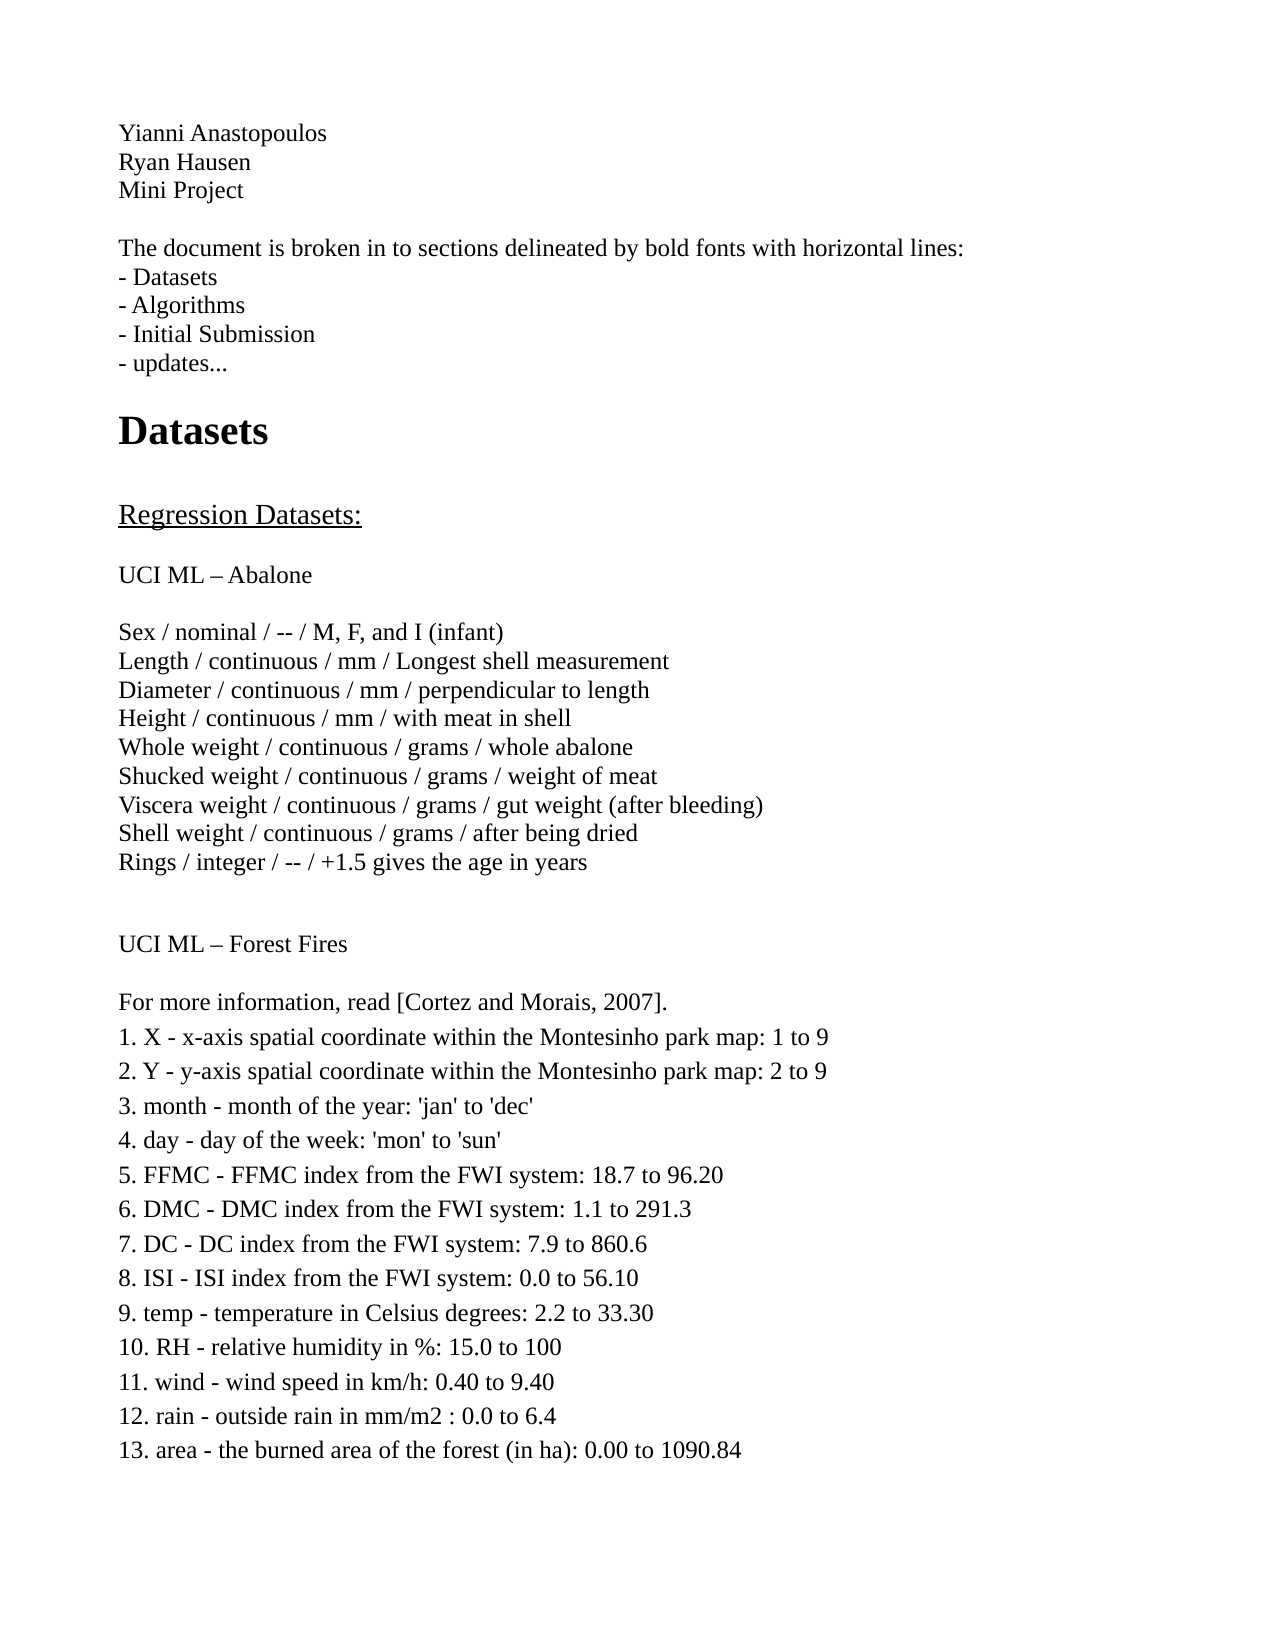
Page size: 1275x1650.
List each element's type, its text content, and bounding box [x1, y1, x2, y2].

text Mini Project [118, 176, 1157, 204]
text - Algorithms [118, 291, 1157, 319]
text UCI ML – Abalone [118, 560, 1157, 588]
text Sex / nominal / -- / M, F, and I (infant) Length / continuous / mm / Longest shell measurement Diameter / continuous / mm / perpendicular to length Height / continuous / mm / with meat in shell Whole weight / continuous / grams / whole abalone Shucked weight / continuous / grams / weight of meat Viscera weight / continuous / grams / gut weight (after bleeding) Shell weight / continuous / grams / after being dried Rings / integer / -- / +1.5 gives the age in years [118, 588, 1157, 876]
text - Datasets [118, 262, 1157, 291]
text Ryan Hausen [118, 147, 1157, 176]
text Datasets [118, 406, 1157, 453]
text The document is broken in to sections delineated by bold fonts with horizontal lines: [118, 233, 1157, 262]
text UCI ML – Forest Fires [118, 929, 1157, 958]
text For more information, read [Cortez and Morais, 2007]. 1. X - x-axis spatial coordinate within the Montesinho park map: 1 to 9 2. Y - y-axis spatial coordinate within the Montesinho park map: 2 to 9 3. month - month of the year: 'jan' to 'dec' 4. day - day of the week: 'mon' to 'sun' 5. FFMC - FFMC index from the FWI system: 18.7 to 96.20 6. DMC - DMC index from the FWI system: 1.1 to 291.3 7. DC - DC index from the FWI system: 7.9 to 860.6 8. ISI - ISI index from the FWI system: 0.0 to 56.10 9. temp - temperature in Celsius degrees: 2.2 to 33.30 10. RH - relative humidity in %: 15.0 to 100 11. wind - wind speed in km/h: 0.40 to 9.40 12. rain - outside rain in mm/m2 : 0.0 to 6.4 13. area - the burned area of the forest (in ha): 0.00 to 1090.84 [118, 987, 1157, 1464]
text Yianni Anastopoulos [118, 118, 1157, 147]
text Regression Datasets: [118, 497, 1157, 531]
text - updates... [118, 348, 1157, 377]
text - Initial Submission [118, 319, 1157, 348]
